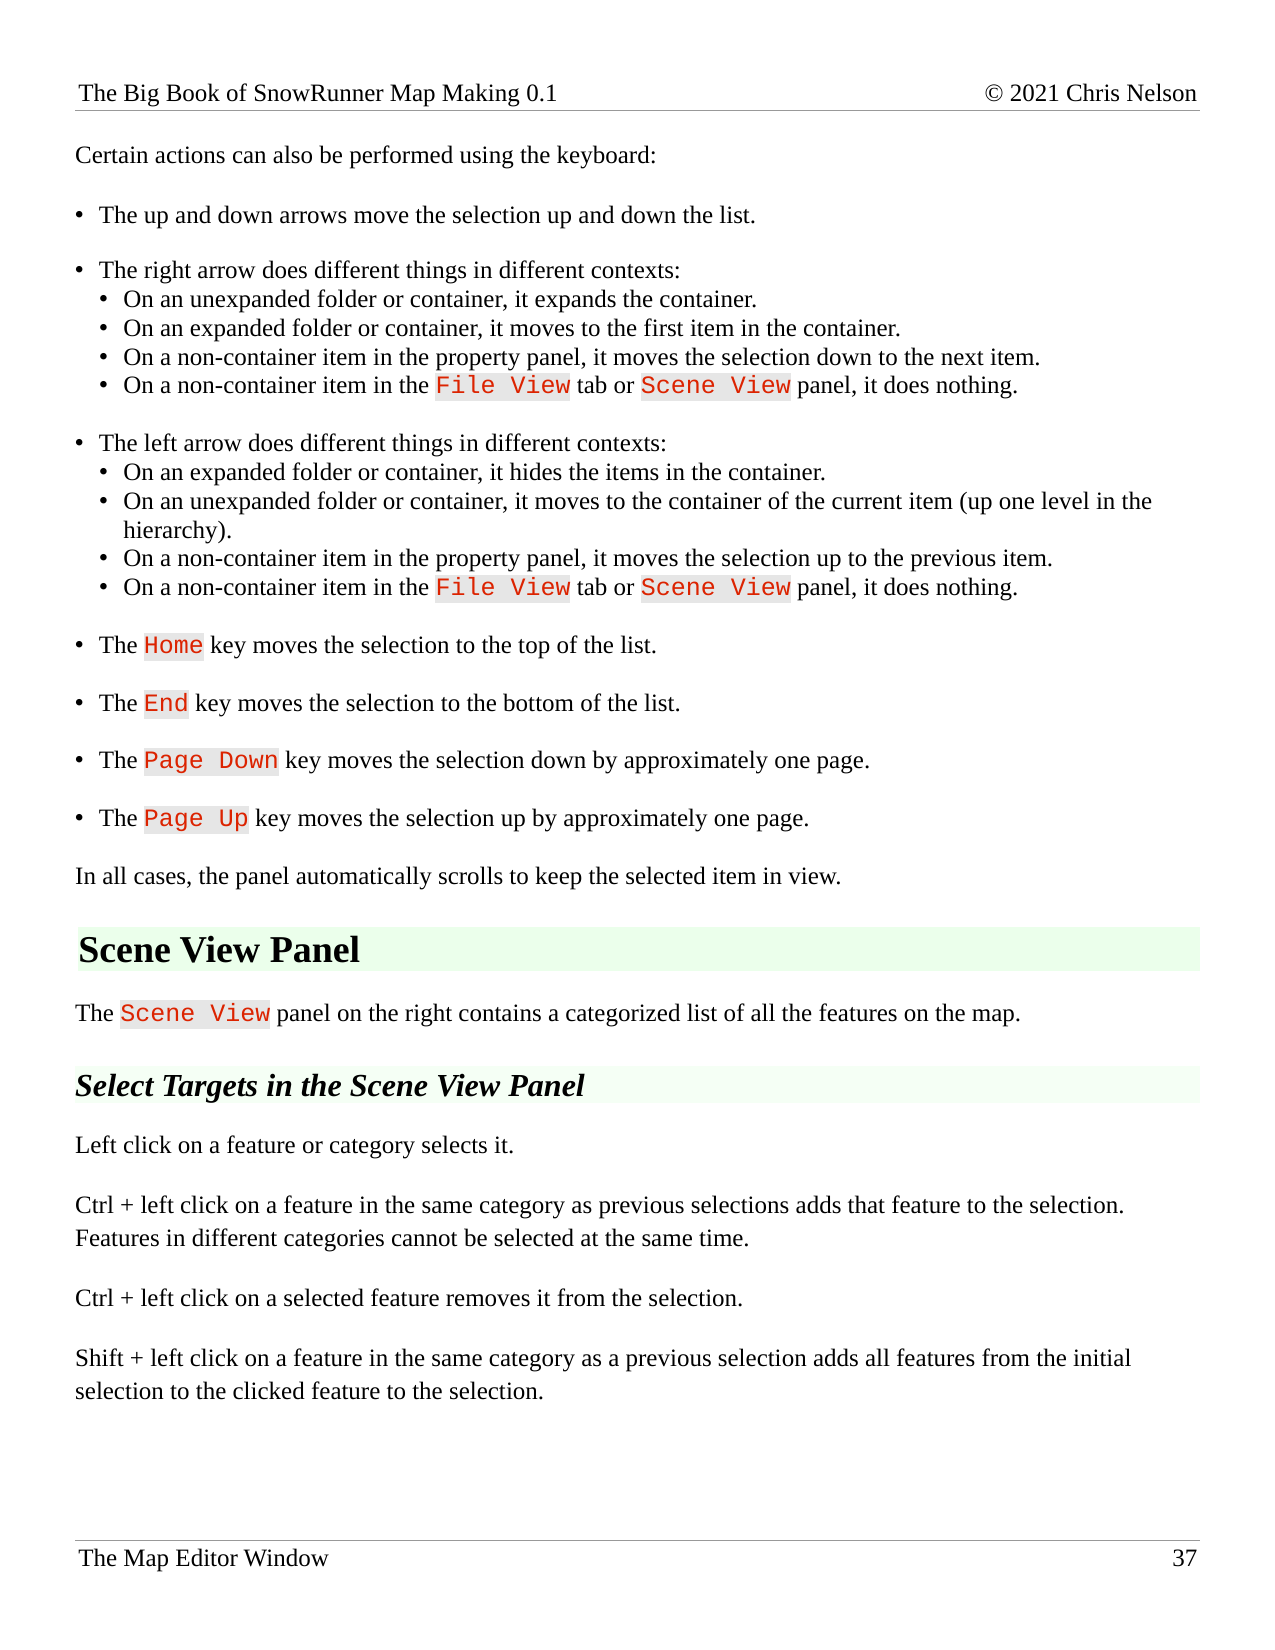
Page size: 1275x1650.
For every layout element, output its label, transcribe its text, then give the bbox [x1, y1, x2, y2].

list The right arrow does different things in different contexts: [75, 256, 1200, 284]
text The Scene View panel on the right contains a categorized list of all the features on the map. [75, 998, 1200, 1029]
list The End key moves the selection to the bottom of the list. [75, 688, 1200, 719]
list On an expanded folder or container, it hides the items in the container. [99, 457, 1200, 486]
list On a non-container item in the property panel, it moves the selection down to the next item. [99, 342, 1200, 371]
subtitle Select Targets in the Scene View Panel [75, 1066, 1200, 1103]
text Shift + left click on a feature in the same category as a previous selection adds all features from the initial selection to the clicked feature to the selection. [75, 1343, 1200, 1405]
list The Home key moves the selection to the top of the list. [75, 630, 1200, 661]
list On an expanded folder or container, it moves to the first item in the container. [99, 313, 1200, 342]
list The Page Down key moves the selection down by approximately one page. [75, 746, 1200, 776]
list The left arrow does different things in different contexts: [75, 428, 1200, 457]
text Left click on a feature or category selects it. [75, 1130, 1200, 1159]
list On an unexpanded folder or container, it moves to the container of the current item (up one level in the hierarchy). [99, 486, 1200, 543]
list On a non-container item in the File View tab or Scene View panel, it does nothing. [99, 371, 1200, 401]
text Ctrl + left click on a feature in the same category as previous selections adds that feature to the selection. Features in different categories cannot be selected at the same time. [75, 1190, 1200, 1252]
list The up and down arrows move the selection up and down the list. [75, 200, 1200, 229]
list On a non-container item in the property panel, it moves the selection up to the previous item. [99, 543, 1200, 572]
text In all cases, the panel automatically scrolls to keep the selected item in view. [75, 861, 1200, 890]
text Certain actions can also be performed using the keyboard: [75, 140, 1200, 169]
list The Page Up key moves the selection up by approximately one page. [75, 803, 1200, 834]
subtitle Scene View Panel [78, 927, 1200, 971]
list On an unexpanded folder or container, it expands the container. [99, 284, 1200, 313]
list On a non-container item in the File View tab or Scene View panel, it does nothing. [99, 572, 1200, 603]
text Ctrl + left click on a selected feature removes it from the selection. [75, 1283, 1200, 1312]
